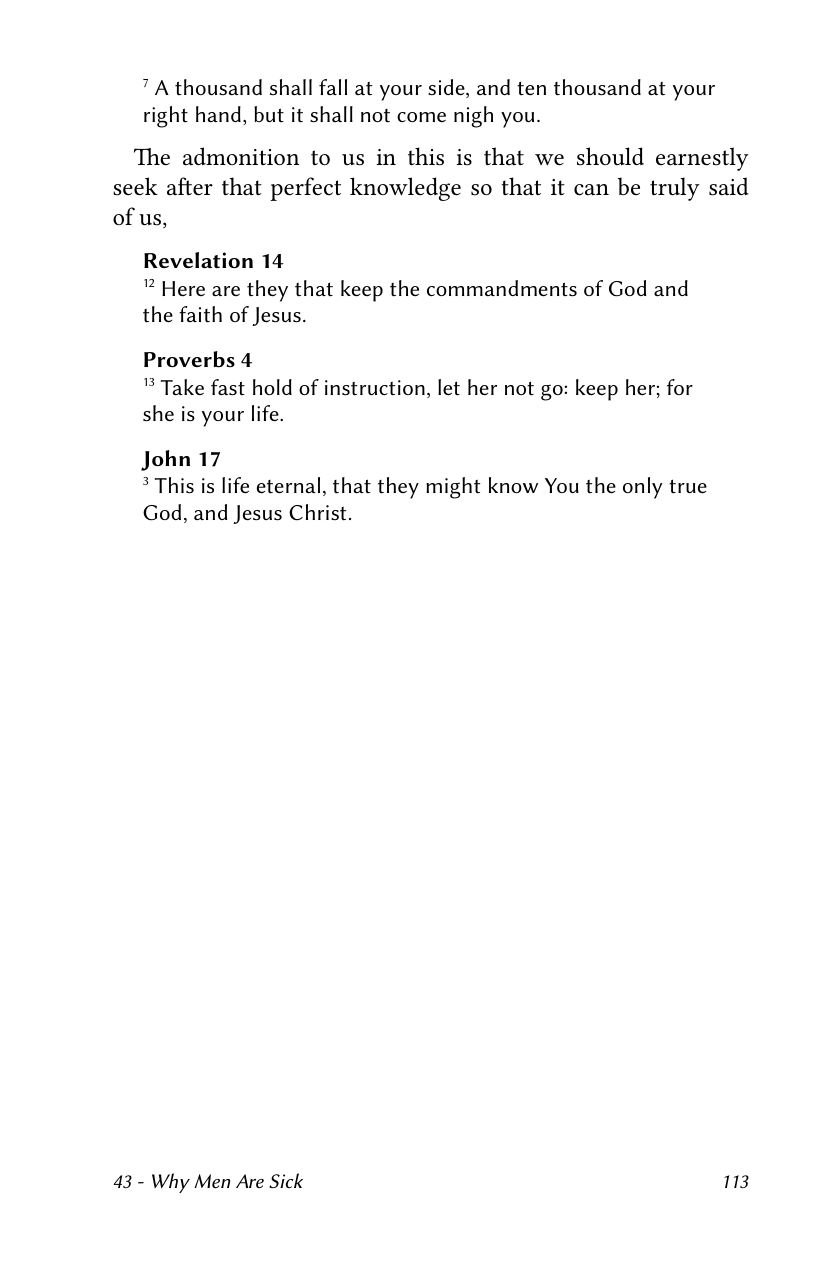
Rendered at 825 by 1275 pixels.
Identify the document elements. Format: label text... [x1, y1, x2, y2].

text 13 Take fast hold of instruction, let her not go: keep her; for she is your life. [142, 374, 720, 427]
text John 17 [142, 446, 750, 472]
text Proverbs 4 [142, 347, 750, 373]
text 7 A thousand shall fall at your side, and ten thousand at your right hand, but it shall not come nigh you. [142, 75, 720, 128]
text Revelation 14 [142, 248, 750, 274]
text 3 This is life eternal, that they might know You the only true God, and Jesus Christ. [142, 473, 720, 526]
text 12 Here are they that keep the commandments of God and the faith of Jesus. [142, 276, 720, 328]
text The admonition to us in this is that we should earnestly seek after that perfect knowledge so that it can be truly said of us, [112, 143, 750, 232]
